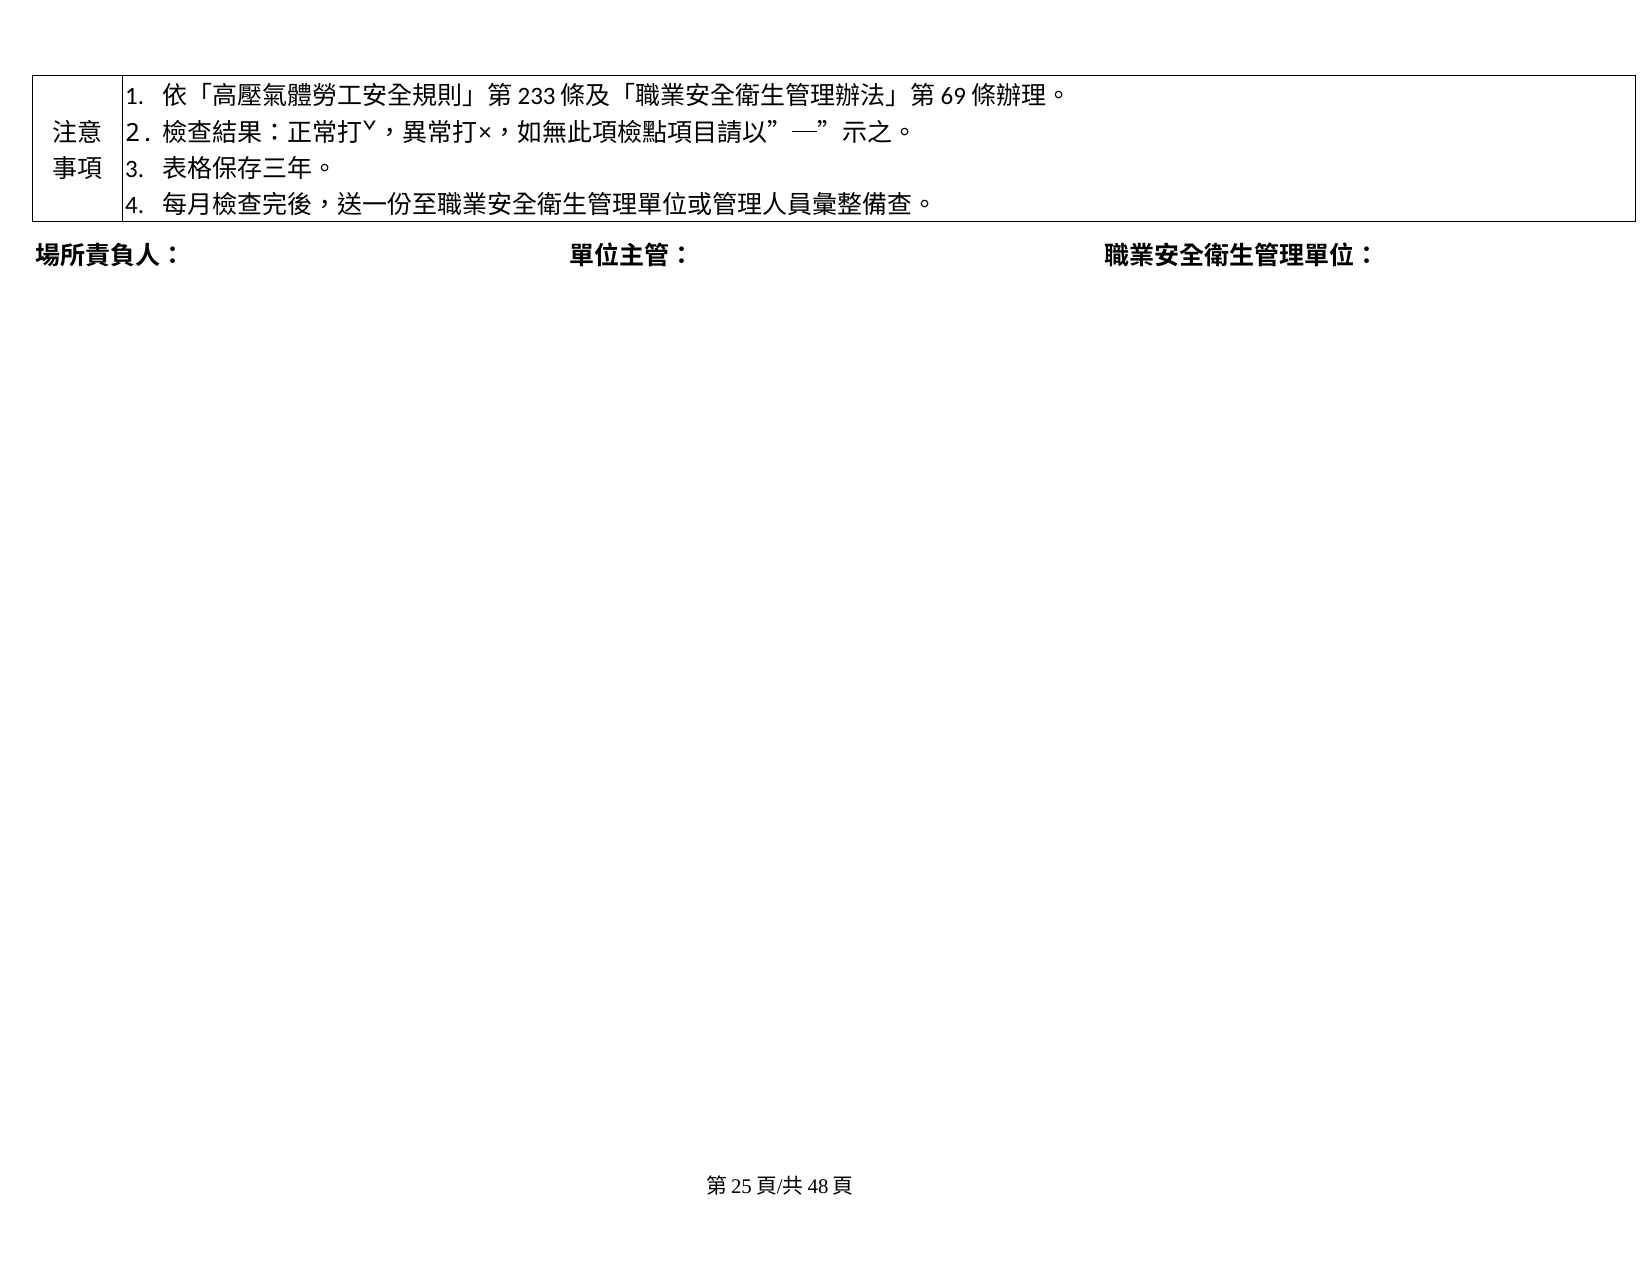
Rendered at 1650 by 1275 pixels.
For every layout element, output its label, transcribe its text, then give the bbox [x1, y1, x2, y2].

table_cell 依「高壓氣體勞工安全規則」第233條及「職業安全衛生管理辦法」第69條辦理。 檢查結果：正常打ˇ，異常打×，如無此項檢點項目請以”─”示之。 表格保存三年。 每月檢查完後，送一份至職業安全衛生管理單位或管理人員彙整備查。 [123, 76, 1635, 221]
table_cell 場所責負人： [33, 222, 567, 285]
table_cell 注意 事項 [33, 76, 122, 221]
table_cell 單位主管： [567, 222, 1101, 285]
table_cell 職業安全衛生管理單位： [1101, 222, 1635, 285]
